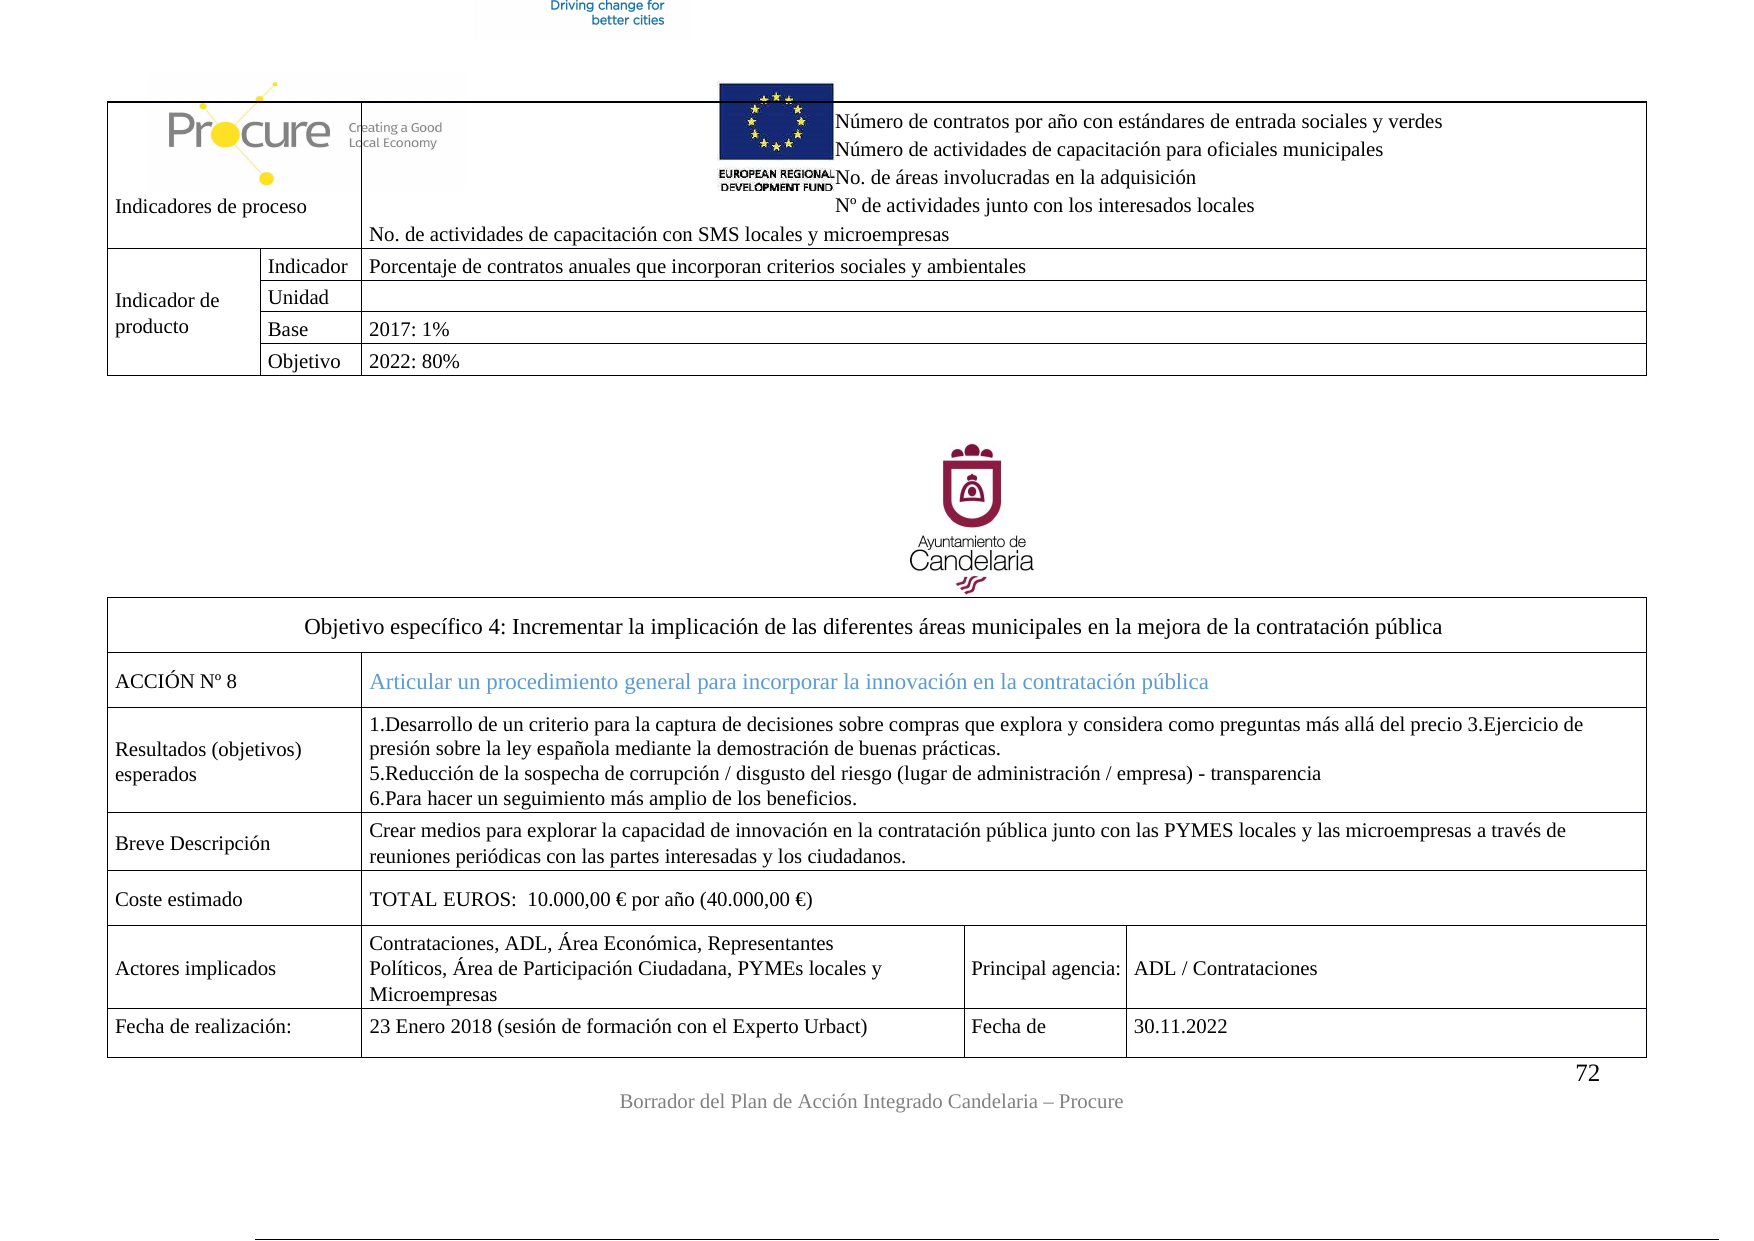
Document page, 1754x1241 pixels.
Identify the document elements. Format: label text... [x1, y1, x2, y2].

table_cell Porcentaje de contratos anuales que incorporan criterios sociales y ambientales [362, 249, 1646, 279]
table_cell Contrataciones, ADL, Área Económica, Representantes Políticos, Área de Participación Ciudadana, PYMEs locales y Microempresas [362, 926, 964, 1008]
table_cell Fecha de realización: [108, 1009, 361, 1057]
table_cell [362, 281, 1646, 311]
table_cell 2017: 1% [362, 312, 1646, 343]
table_cell Coste estimado [108, 871, 361, 925]
table_cell 23 Enero 2018 (sesión de formación con el Experto Urbact) [362, 1009, 964, 1057]
table_cell Unidad [261, 281, 361, 311]
table_cell 1.Desarrollo de un criterio para la captura de decisiones sobre compras que explora y considera como preguntas más allá del precio 3.Ejercicio de presión sobre la ley española mediante la demostración de buenas prácticas. 5.Reducción de la sospecha de corrupción / disgusto del riesgo (lugar de administración / empresa) - transparencia 6.Para hacer un seguimiento más amplio de los beneficios. [362, 708, 1646, 812]
table_cell Objetivo [261, 344, 361, 374]
table_cell ADL / Contrataciones [1127, 926, 1646, 1008]
table_header Objetivo específico 4: Incrementar la implicación de las diferentes áreas municipales en la mejora de la contratación pública [108, 598, 1646, 652]
table_cell Principal agencia: [965, 926, 1126, 1008]
table_cell Indicador de producto [108, 249, 260, 374]
table_cell Fecha de [965, 1009, 1126, 1057]
table_cell Indicadores de proceso [108, 103, 361, 248]
table_cell Resultados (objetivos) esperados [108, 708, 361, 812]
table_cell ACCIÓN Nº 8 [108, 653, 361, 707]
table_cell Actores implicados [108, 926, 361, 1008]
table_cell 30.11.2022 [1127, 1009, 1646, 1057]
table_cell Breve Descripción [108, 813, 361, 869]
table_cell Articular un procedimiento general para incorporar la innovación en la contratación pública [362, 653, 1646, 707]
table_cell Indicador [261, 249, 361, 279]
table_cell TOTAL EUROS: 10.000,00 € por año (40.000,00 €) [362, 871, 1646, 925]
table_cell Base [261, 312, 361, 343]
table_cell Crear medios para explorar la capacidad de innovación en la contratación pública junto con las PYMES locales y las microempresas a través de reuniones periódicas con las partes interesadas y los ciudadanos. [362, 813, 1646, 869]
table_cell Número de contratos por año con estándares de entrada sociales y verdes Número de actividades de capacitación para oficiales municipales No. de áreas involucradas en la adquisición Nº de actividades junto con los interesados locales No. de actividades de capacitación con SMS locales y microempresas [362, 103, 1646, 248]
table_cell 2022: 80% [362, 344, 1646, 374]
